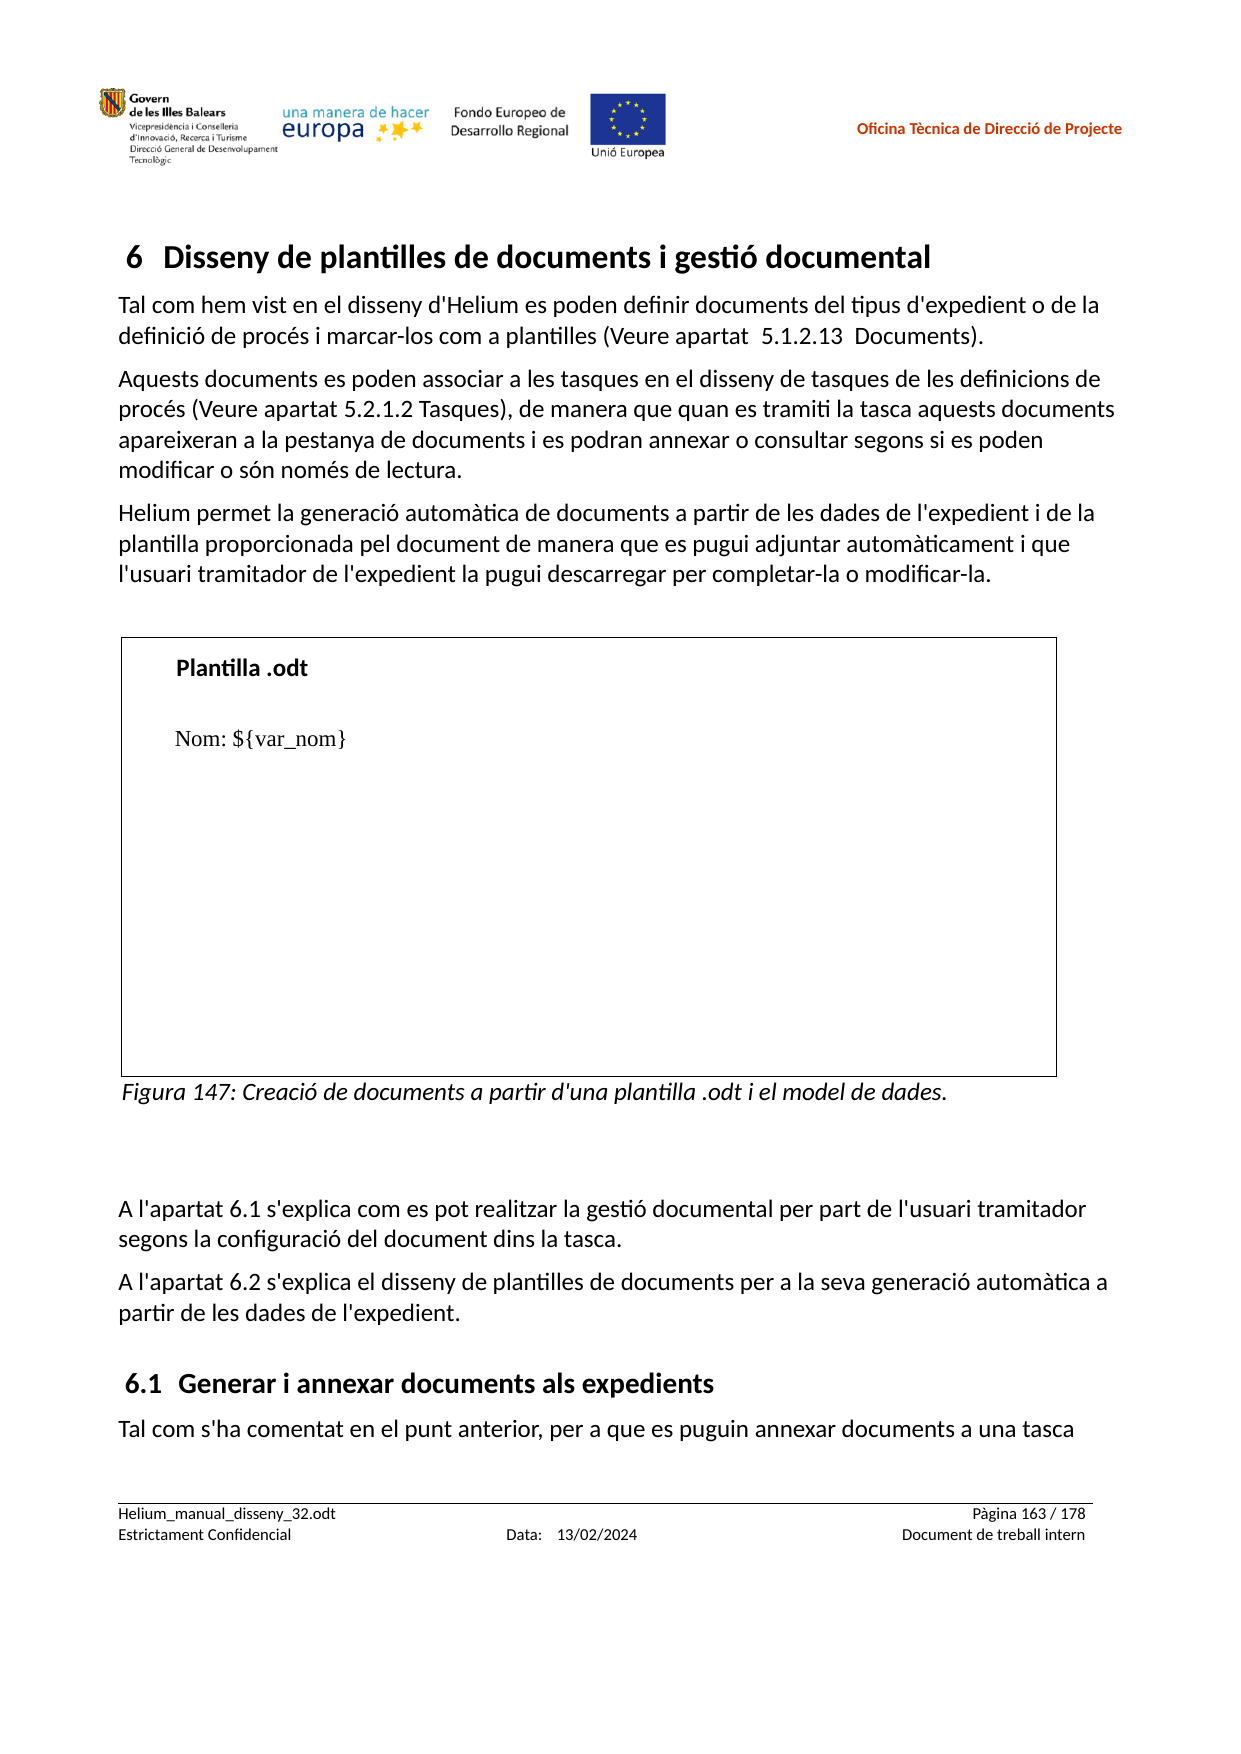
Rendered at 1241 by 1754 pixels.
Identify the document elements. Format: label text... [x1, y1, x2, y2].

text Figura 147: Creació de documents a partir d'una plantilla .odt i el model de dades. [122, 650, 1097, 1107]
picture [99, 87, 668, 166]
text A l'apartat 6.1 s'explica com es pot realitzar la gestió documental per part de l'usuari tramitador segons la configuració del document dins la tasca. [118, 1193, 1122, 1254]
text Aquests documents es poden associar a les tasques en el disseny de tasques de les definicions de procés (Veure apartat 5.2.1.2 Tasques), de manera que quan es tramiti la tasca aquests documents apareixeran a la pestanya de documents i es podran annexar o consultar segons si es poden modificar o són només de lectura. [118, 363, 1122, 485]
text Tal com s'ha comentat en el punt anterior, per a que es puguin annexar documents a una tasca [118, 1413, 1122, 1444]
text A l'apartat 6.2 s'explica el disseny de plantilles de documents per a la seva generació automàtica a partir de les dades de l'expedient. [118, 1266, 1122, 1327]
subtitle Generar i annexar documents als expedients [118, 1365, 1122, 1401]
text Tal com hem vist en el disseny d'Helium es poden definir documents del tipus d'expedient o de la definició de procés i marcar-los com a plantilles (Veure apartat 5.1.2.13 Documents). [118, 289, 1122, 350]
text Helium permet la generació automàtica de documents a partir de les dades de l'expedient i de la plantilla proporcionada pel document de manera que es pugui adjuntar automàticament i que l'usuari tramitador de l'expedient la pugui descarregar per completar-la o modificar-la. [118, 497, 1122, 589]
subtitle Disseny de plantilles de documents i gestió documental [118, 236, 1122, 277]
